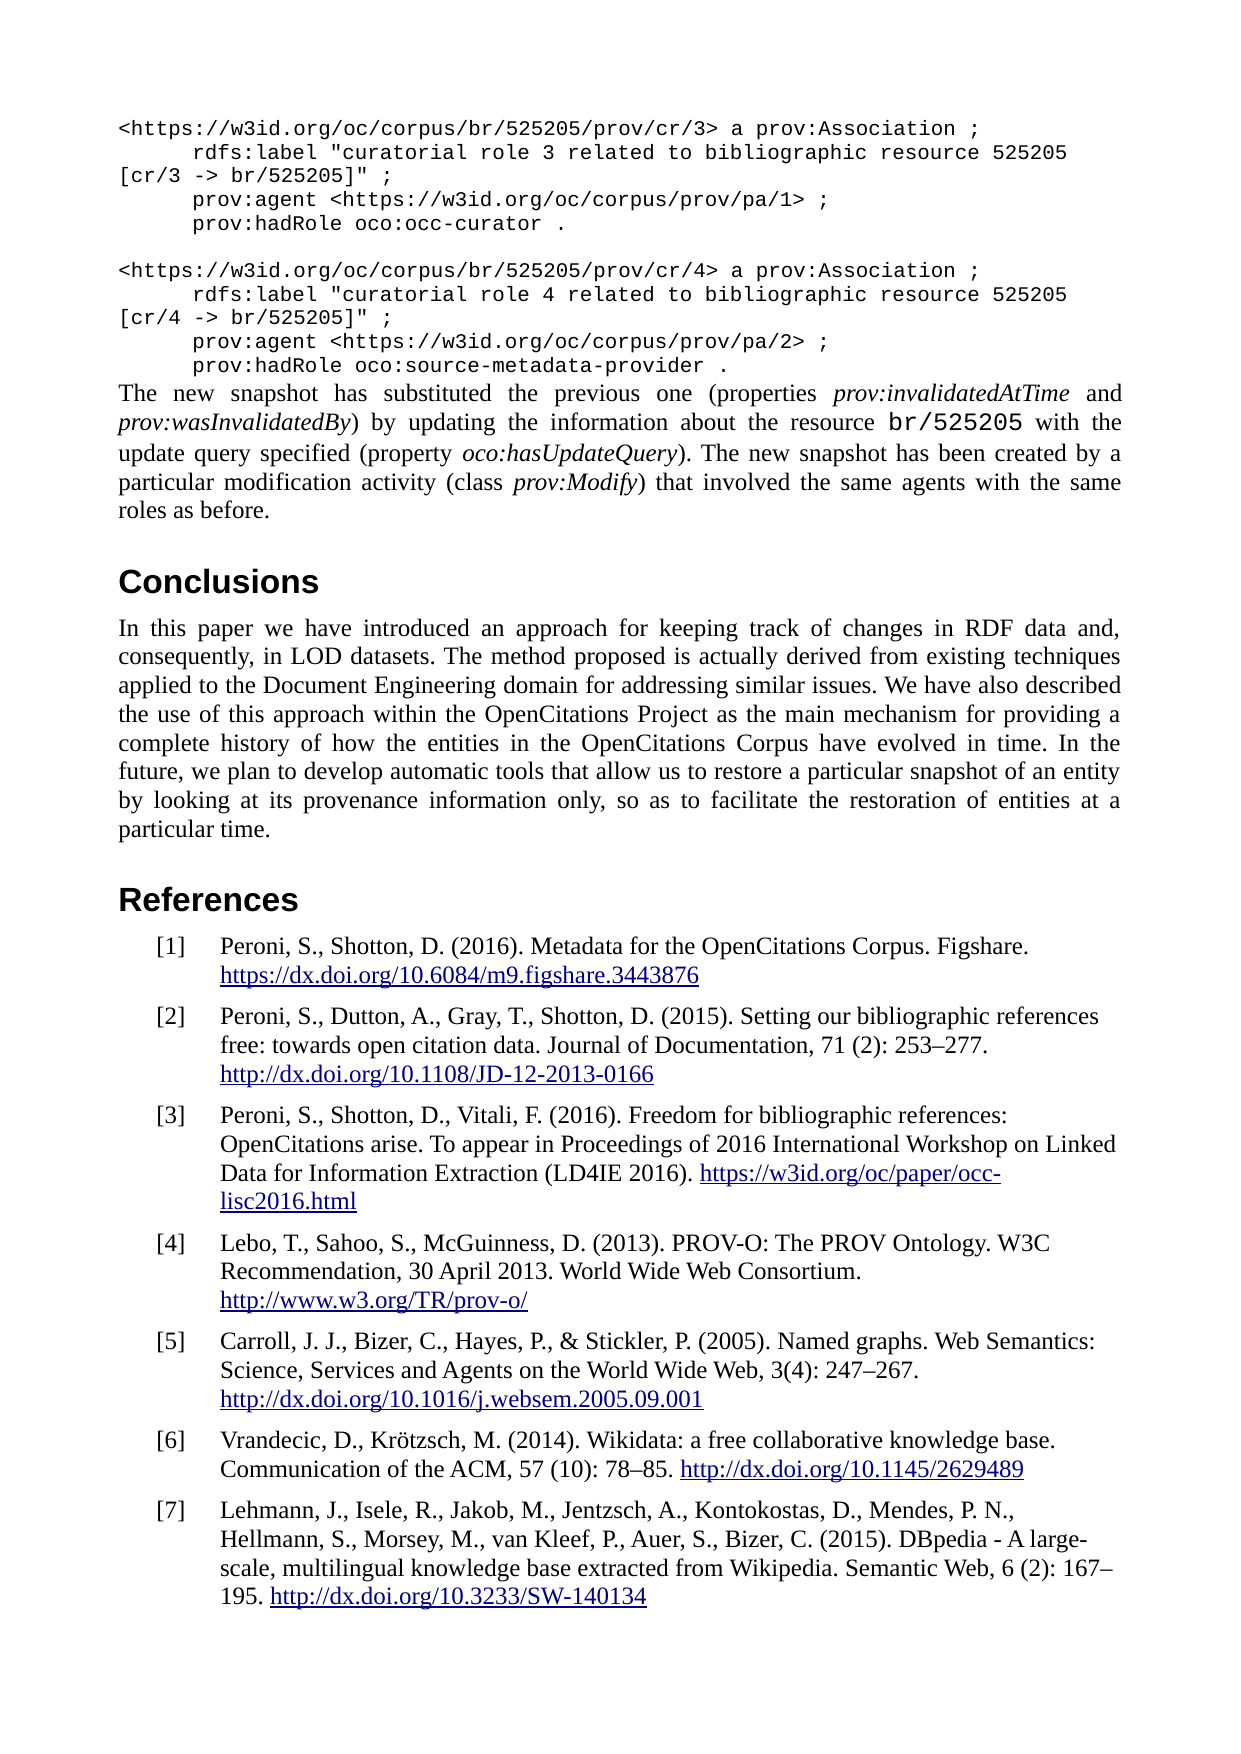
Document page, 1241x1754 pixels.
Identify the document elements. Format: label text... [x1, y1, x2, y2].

text In this paper we have introduced an approach for keeping track of changes in RDF data and, consequently, in LOD datasets. The method proposed is actually derived from existing techniques applied to the Document Engineering domain for addressing similar issues. We have also described the use of this approach within the OpenCitations Project as the main mechanism for providing a complete history of how the entities in the OpenCitations Corpus have evolved in time. In the future, we plan to develop automatic tools that allow us to restore a particular snapshot of an entity by looking at its provenance information only, so as to facilitate the restoration of entities at a particular time. [118, 613, 1122, 843]
text prov:hadRole oco:source-metadata-provider . [118, 354, 1122, 378]
list Peroni, S., Dutton, A., Gray, T., Shotton, D. (2015). Setting our bibliographic references free: towards open citation data. Journal of Documentation, 71 (2): 253–277. http://dx.doi.org/10.1108/JD-12-2013-0166 [156, 1001, 1122, 1088]
text rdfs:label "curatorial role 3 related to bibliographic resource 525205 [cr/3 -> br/525205]" ; [118, 142, 1122, 189]
list Lehmann, J., Isele, R., Jakob, M., Jentzsch, A., Kontokostas, D., Mendes, P. N., Hellmann, S., Morsey, M., van Kleef, P., Auer, S., Bizer, C. (2015). DBpedia - A large-scale, multilingual knowledge base extracted from Wikipedia. Semantic Web, 6 (2): 167–195. http://dx.doi.org/10.3233/SW-140134 [156, 1495, 1122, 1610]
subtitle Conclusions [118, 562, 1122, 600]
list Vrandecic, D., Krötzsch, M. (2014). Wikidata: a free collaborative knowledge base. Communication of the ACM, 57 (10): 78–85. http://dx.doi.org/10.1145/2629489 [156, 1425, 1122, 1483]
text The new snapshot has substituted the previous one (properties prov:invalidatedAtTime and prov:wasInvalidatedBy) by updating the information about the resource br/525205 with the update query specified (property oco:hasUpdateQuery). The new snapshot has been created by a particular modification activity (class prov:Modify) that involved the same agents with the same roles as before. [118, 378, 1122, 524]
text prov:agent <https://w3id.org/oc/corpus/prov/pa/1> ; [118, 189, 1122, 213]
text <https://w3id.org/oc/corpus/br/525205/prov/cr/4> a prov:Association ; [118, 260, 1122, 284]
list Lebo, T., Sahoo, S., McGuinness, D. (2013). PROV-O: The PROV Ontology. W3C Recommendation, 30 April 2013. World Wide Web Consortium. http://www.w3.org/TR/prov-o/ [156, 1228, 1122, 1314]
list Peroni, S., Shotton, D. (2016). Metadata for the OpenCitations Corpus. Figshare. https://dx.doi.org/10.6084/m9.figshare.3443876 [156, 931, 1122, 989]
text prov:hadRole oco:occ-curator . [118, 213, 1122, 236]
list Peroni, S., Shotton, D., Vitali, F. (2016). Freedom for bibliographic references: OpenCitations arise. To appear in Proceedings of 2016 International Workshop on Linked Data for Information Extraction (LD4IE 2016). https://w3id.org/oc/paper/occ-lisc2016.html [156, 1100, 1122, 1215]
text <https://w3id.org/oc/corpus/br/525205/prov/cr/3> a prov:Association ; [118, 118, 1122, 142]
text rdfs:label "curatorial role 4 related to bibliographic resource 525205 [cr/4 -> br/525205]" ; [118, 284, 1122, 331]
list Carroll, J. J., Bizer, C., Hayes, P., & Stickler, P. (2005). Named graphs. Web Semantics: Science, Services and Agents on the World Wide Web, 3(4): 247–267. http://dx.doi.org/10.1016/j.websem.2005.09.001 [156, 1326, 1122, 1413]
subtitle References [118, 880, 1122, 919]
text prov:agent <https://w3id.org/oc/corpus/prov/pa/2> ; [118, 331, 1122, 354]
